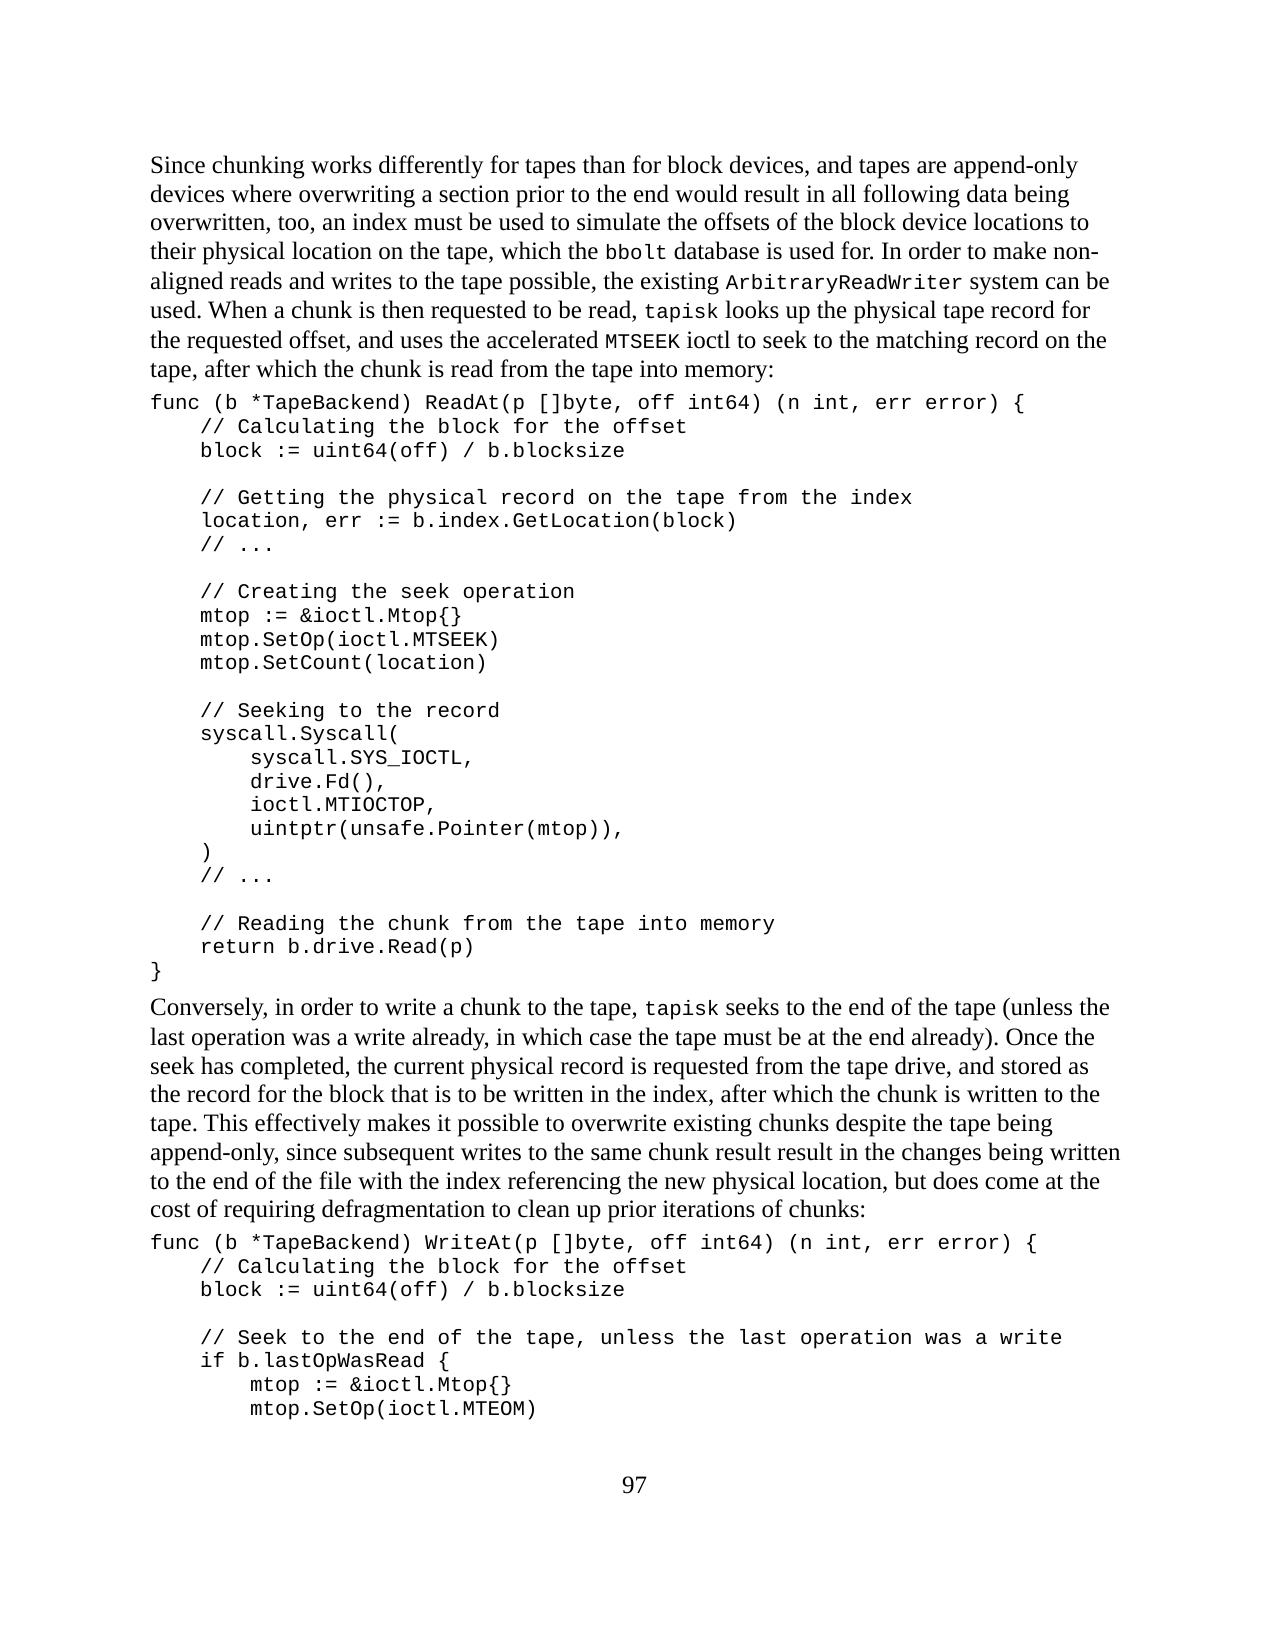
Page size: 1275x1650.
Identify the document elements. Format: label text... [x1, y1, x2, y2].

text ) [150, 842, 1125, 865]
text mtop := &ioctl.Mtop{} [150, 1374, 1125, 1398]
text uintptr(unsafe.Pointer(mtop)), [150, 818, 1125, 842]
text syscall.SYS_IOCTL, [150, 747, 1125, 771]
text mtop.SetOp(ioctl.MTSEEK) [150, 629, 1125, 652]
text drive.Fd(), [150, 771, 1125, 794]
text return b.drive.Read(p) [150, 936, 1125, 960]
text mtop := &ioctl.Mtop{} [150, 605, 1125, 629]
text block := uint64(off) / b.blocksize [150, 439, 1125, 463]
text Conversely, in order to write a chunk to the tape, tapisk seeks to the end of the tape (unless the last operation was a write already, in which case the tape must be at the end already). Once the seek has completed, the current physical record is requested from the tape drive, and stored as the record for the block that is to be written in the index, after which the chunk is written to the tape. This effectively makes it possible to overwrite existing chunks despite the tape being append-only, since subsequent writes to the same chunk result result in the changes being written to the end of the file with the index referencing the new physical location, but does come at the cost of requiring defragmentation to clean up prior iterations of chunks: [150, 992, 1125, 1223]
text // Calculating the block for the offset [150, 1256, 1125, 1279]
text location, err := b.index.GetLocation(block) [150, 511, 1125, 534]
text block := uint64(off) / b.blocksize [150, 1279, 1125, 1303]
text // ... [150, 865, 1125, 889]
text // Creating the seek operation [150, 581, 1125, 605]
text func (b *TapeBackend) ReadAt(p []byte, off int64) (n int, err error) { [150, 392, 1125, 416]
text // Reading the chunk from the tape into memory [150, 912, 1125, 936]
text mtop.SetOp(ioctl.MTEOM) [150, 1398, 1125, 1421]
text syscall.Syscall( [150, 723, 1125, 747]
text mtop.SetCount(location) [150, 652, 1125, 676]
text // Seeking to the record [150, 700, 1125, 723]
text Since chunking works differently for tapes than for block devices, and tapes are append-only devices where overwriting a section prior to the end would result in all following data being overwritten, too, an index must be used to simulate the offsets of the block device locations to their physical location on the tape, which the bbolt database is used for. In order to make non-aligned reads and writes to the tape possible, the existing ArbitraryReadWriter system can be used. When a chunk is then requested to be read, tapisk looks up the physical tape record for the requested offset, and uses the accelerated MTSEEK ioctl to seek to the matching record on the tape, after which the chunk is read from the tape into memory: [150, 150, 1125, 383]
text // Calculating the block for the offset [150, 416, 1125, 439]
text } [150, 960, 1125, 983]
text ioctl.MTIOCTOP, [150, 794, 1125, 818]
text func (b *TapeBackend) WriteAt(p []byte, off int64) (n int, err error) { [150, 1232, 1125, 1256]
text // Seek to the end of the tape, unless the last operation was a write [150, 1327, 1125, 1350]
text // ... [150, 534, 1125, 558]
text // Getting the physical record on the tape from the index [150, 487, 1125, 511]
text if b.lastOpWasRead { [150, 1350, 1125, 1374]
